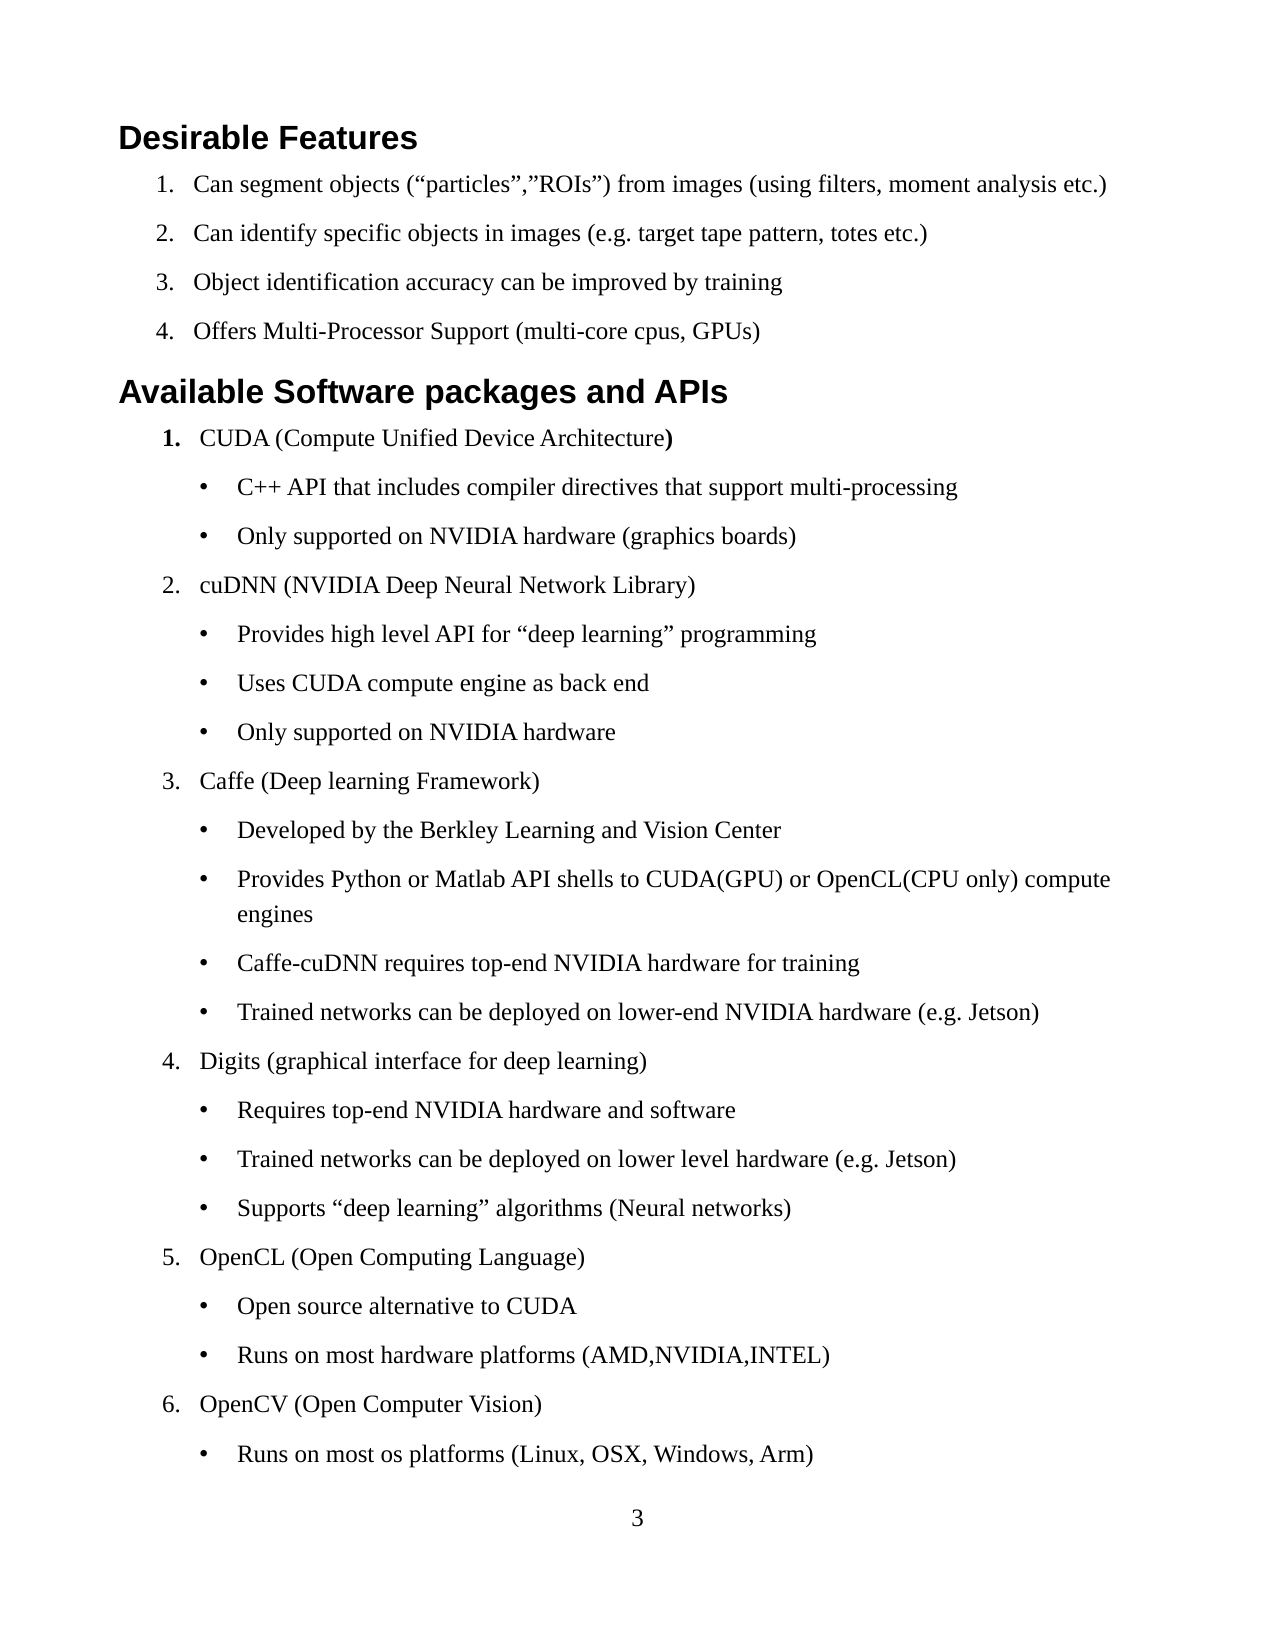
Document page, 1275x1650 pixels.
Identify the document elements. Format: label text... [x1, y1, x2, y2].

list Provides high level API for “deep learning” programming [199, 619, 1157, 648]
list Supports “deep learning” algorithms (Neural networks) [199, 1193, 1157, 1222]
list Caffe (Deep learning Framework) [162, 766, 1157, 795]
list Offers Multi-Processor Support (multi-core cpus, GPUs) [156, 316, 1157, 345]
list Developed by the Berkley Learning and Vision Center [199, 815, 1157, 844]
list C++ API that includes compiler directives that support multi-processing [199, 472, 1157, 501]
subtitle Available Software packages and APIs [118, 372, 1157, 410]
list Requires top-end NVIDIA hardware and software [199, 1095, 1157, 1124]
list Can identify specific objects in images (e.g. target tape pattern, totes etc.) [156, 218, 1157, 247]
list Only supported on NVIDIA hardware [199, 717, 1157, 746]
list Digits (graphical interface for deep learning) [162, 1046, 1157, 1075]
list Provides Python or Matlab API shells to CUDA(GPU) or OpenCL(CPU only) compute engines [199, 864, 1157, 928]
list Runs on most hardware platforms (AMD,NVIDIA,INTEL) [199, 1341, 1157, 1369]
list Uses CUDA compute engine as back end [199, 668, 1157, 697]
list OpenCL (Open Computing Language) [162, 1242, 1157, 1271]
list cuDNN (NVIDIA Deep Neural Network Library) [162, 570, 1157, 599]
list Trained networks can be deployed on lower level hardware (e.g. Jetson) [199, 1144, 1157, 1173]
list OpenCV (Open Computer Vision) [162, 1389, 1157, 1418]
list Object identification accuracy can be improved by training [156, 267, 1157, 296]
list Trained networks can be deployed on lower-end NVIDIA hardware (e.g. Jetson) [199, 997, 1157, 1026]
list Only supported on NVIDIA hardware (graphics boards) [199, 521, 1157, 550]
list Open source alternative to CUDA [199, 1291, 1157, 1320]
list Runs on most os platforms (Linux, OSX, Windows, Arm) [199, 1439, 1157, 1467]
list CUDA (Compute Unified Device Architecture) [162, 423, 1157, 452]
list Caffe-cuDNN requires top-end NVIDIA hardware for training [199, 948, 1157, 977]
subtitle Desirable Features [118, 118, 1157, 157]
list Can segment objects (“particles”,”ROIs”) from images (using filters, moment analysis etc.) [156, 169, 1157, 198]
